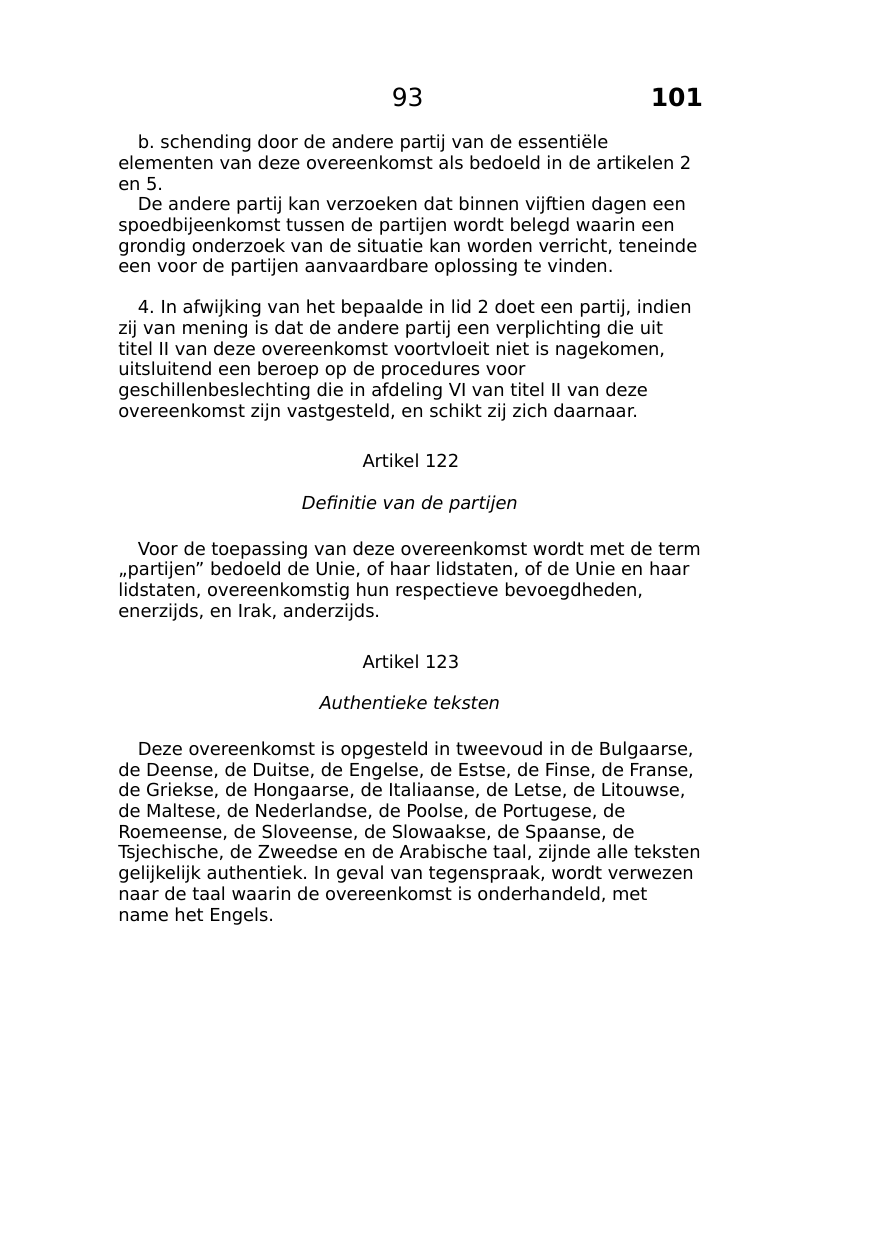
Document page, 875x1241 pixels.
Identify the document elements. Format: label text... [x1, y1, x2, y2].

subtitle Artikel 122 Definitie van de partijen [118, 451, 703, 513]
text Voor de toepassing van deze overeenkomst wordt met de term „partijen” bedoeld de Unie, of haar lidstaten, of de Unie en haar lidstaten, overeenkomstig hun respectieve bevoegdheden, enerzijds, en Irak, anderzijds. [118, 538, 703, 621]
text 4. In afwijking van het bepaalde in lid 2 doet een partij, indien zij van mening is dat de andere partij een verplichting die uit titel II van deze overeenkomst voortvloeit niet is nagekomen, uitsluitend een beroep op de procedures voor geschillenbeslechting die in afdeling VI van titel II van deze overeenkomst zijn vastgesteld, en schikt zij zich daarnaar. [118, 297, 703, 421]
subtitle Artikel 123 Authentieke teksten [118, 651, 703, 714]
text De andere partij kan verzoeken dat binnen vijftien dagen een spoedbijeenkomst tussen de partijen wordt belegd waarin een grondig onderzoek van de situatie kan worden verricht, teneinde een voor de partijen aanvaardbare oplossing te vinden. [118, 194, 703, 277]
text Deze overeenkomst is opgesteld in tweevoud in de Bulgaarse, de Deense, de Duitse, de Engelse, de Estse, de Finse, de Franse, de Griekse, de Hongaarse, de Italiaanse, de Letse, de Litouwse, de Maltese, de Nederlandse, de Poolse, de Portugese, de Roemeense, de Sloveense, de Slowaakse, de Spaanse, de Tsjechische, de Zweedse en de Arabische taal, zijnde alle teksten gelijkelijk authentiek. In geval van tegenspraak, wordt verwezen naar de taal waarin de overeenkomst is onderhandeld, met name het Engels. [118, 739, 703, 925]
text b. schending door de andere partij van de essentiële elementen van deze overeenkomst als bedoeld in de artikelen 2 en 5. [118, 132, 703, 194]
